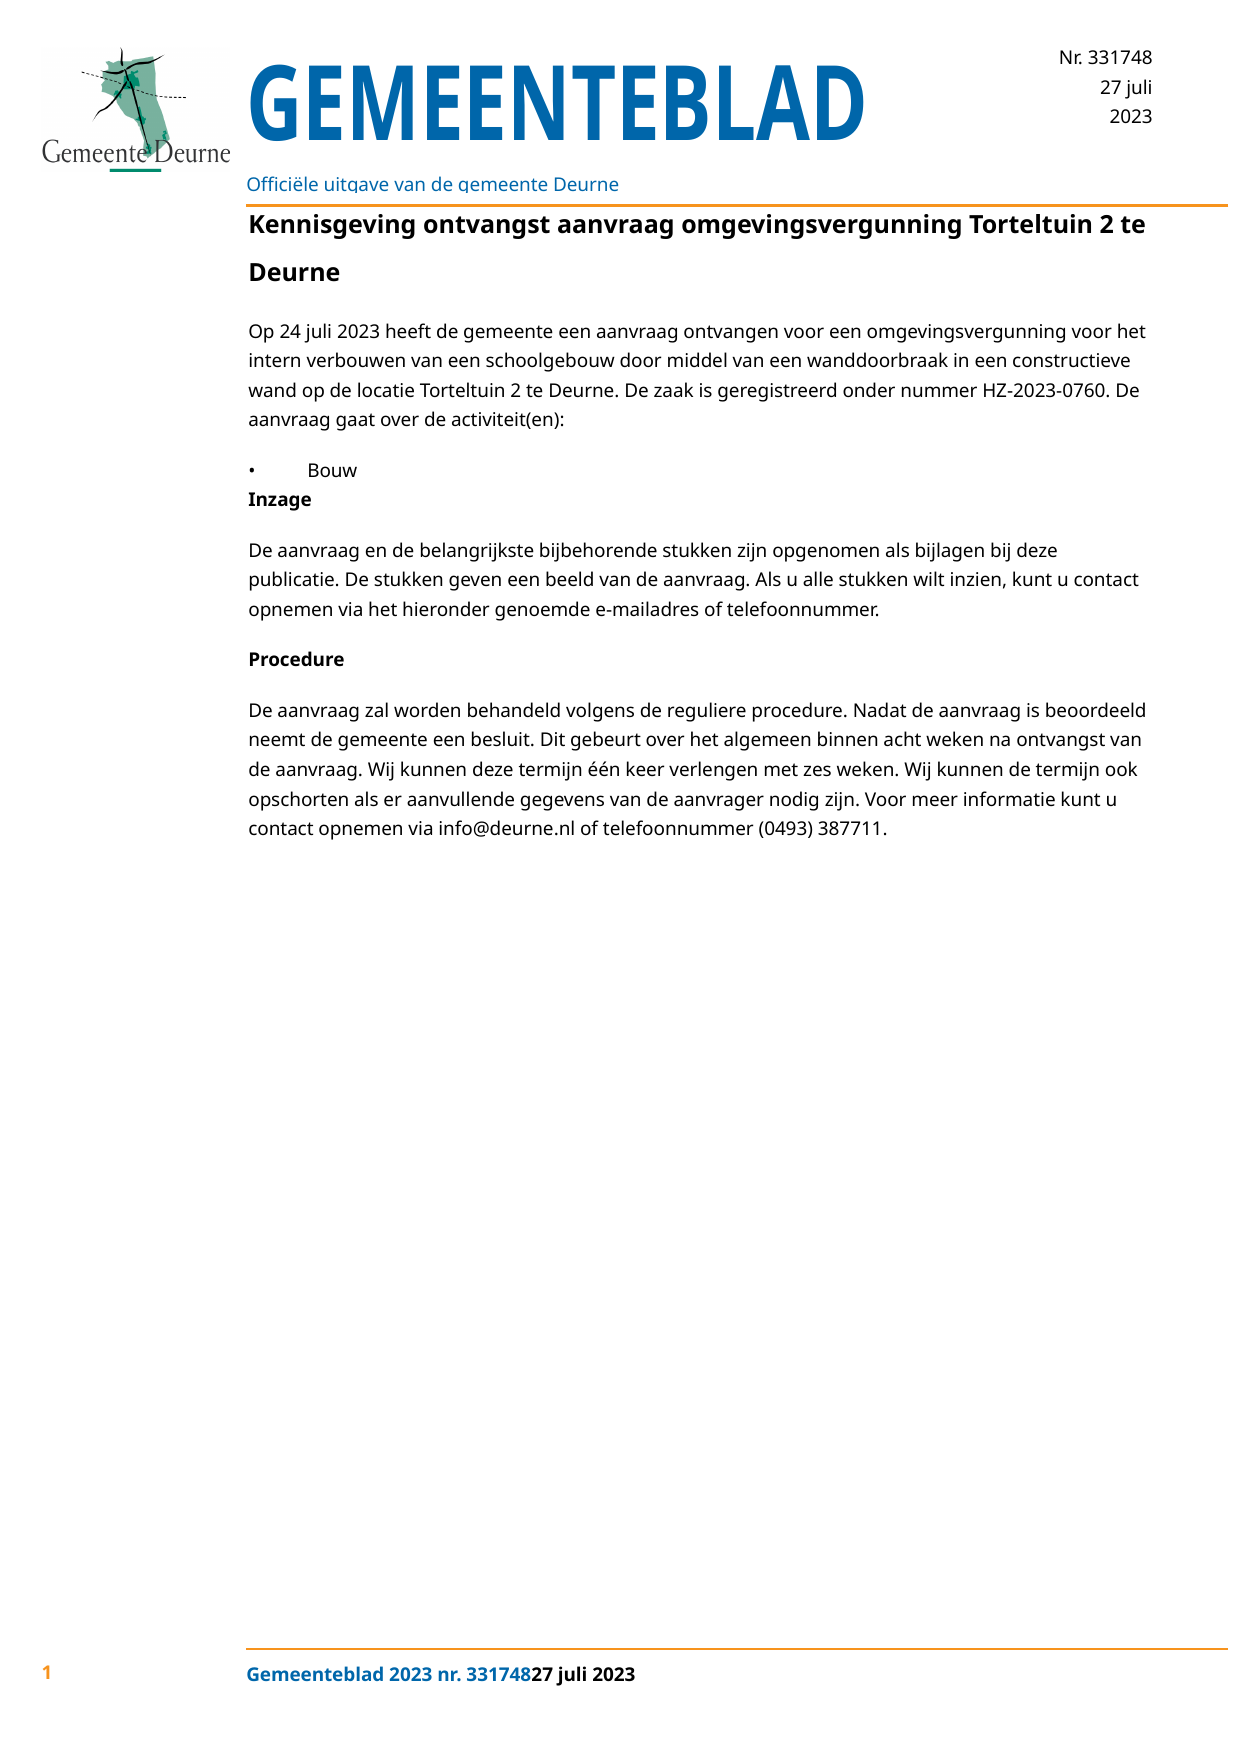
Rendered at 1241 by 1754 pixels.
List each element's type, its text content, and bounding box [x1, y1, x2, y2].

text Inzage [248, 487, 1152, 512]
text Procedure [248, 647, 1152, 672]
text De aanvraag zal worden behandeld volgens de reguliere procedure. Nadat de aanvraag is beoordeeld neemt de gemeente een besluit. Dit gebeurt over het algemeen binnen acht weken na ontvangst van de aanvraag. Wij kunnen deze termijn één keer verlengen met zes weken. Wij kunnen de termijn ook opschorten als er aanvullende gegevens van de aanvrager nodig zijn. Voor meer informatie kunt u contact opnemen via info@deurne.nl of telefoonnummer (0493) 387711. [248, 697, 1152, 841]
list Bouw [248, 457, 1152, 483]
text De aanvraag en de belangrijkste bijbehorende stukken zijn opgenomen als bijlagen bij deze publicatie. De stukken geven een beeld van de aanvraag. Als u alle stukken wilt inzien, kunt u contact opnemen via het hieronder genoemde e-mailadres of telefoonnummer. [248, 537, 1152, 622]
picture [41, 47, 231, 172]
text Op 24 juli 2023 heeft de gemeente een aanvraag ontvangen voor een omgevingsvergunning voor het intern verbouwen van een schoolgebouw door middel van een wanddoorbraak in een constructieve wand op de locatie Torteltuin 2 te Deurne. De zaak is geregistreerd onder nummer HZ-2023-0760. De aanvraag gaat over de activiteit(en): [248, 318, 1152, 432]
text Kennisgeving ontvangst aanvraag omgevingsvergunning Torteltuin 2 te Deurne [248, 207, 1152, 288]
